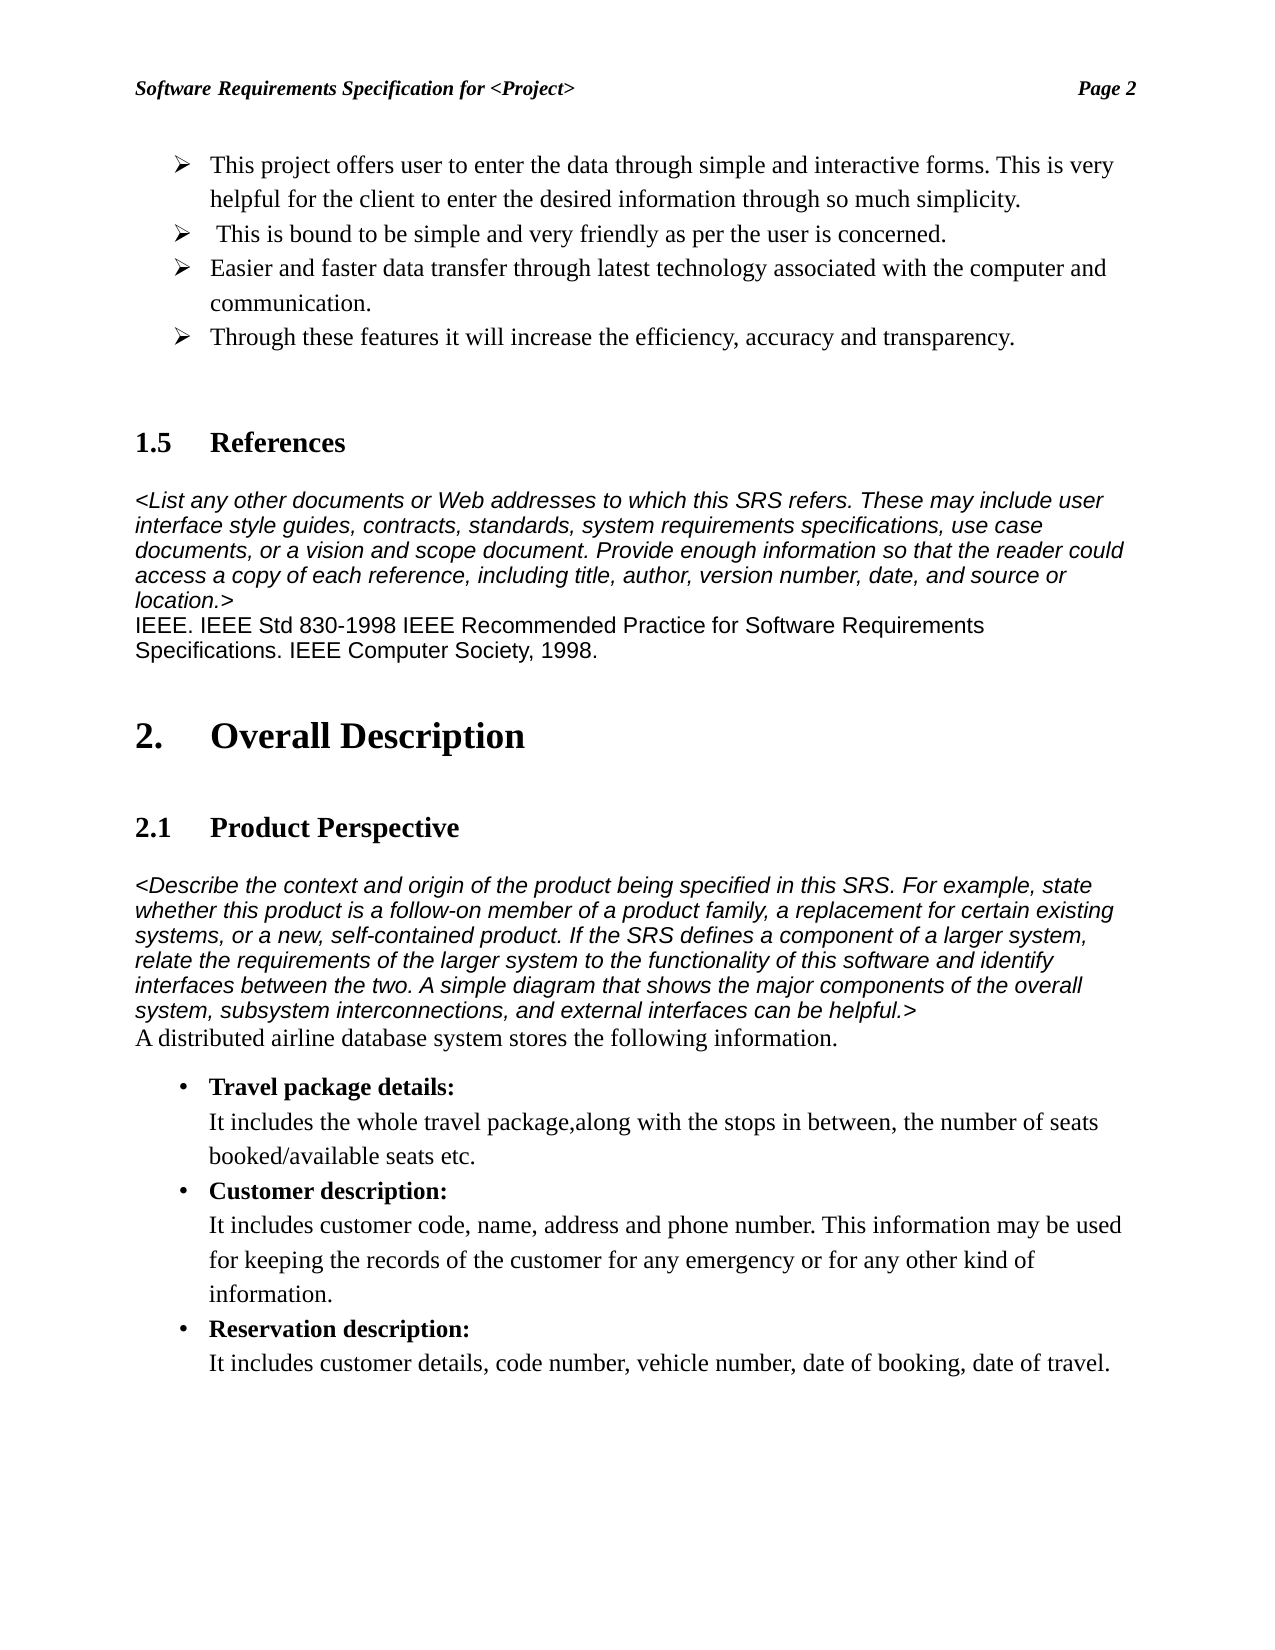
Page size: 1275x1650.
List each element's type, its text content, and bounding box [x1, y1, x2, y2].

text A distributed airline database system stores the following information. [135, 1023, 1140, 1052]
subtitle References [135, 426, 1140, 459]
list Reservation description: It includes customer details, code number, vehicle number, date of booking, date of travel. [179, 1314, 1140, 1377]
list Travel package details: It includes the whole travel package,along with the stops in between, the number of seats booked/available seats etc. [179, 1072, 1140, 1170]
list Customer description: It includes customer code, name, address and phone number. This information may be used for keeping the records of the customer for any emergency or for any other kind of information. [179, 1176, 1140, 1308]
text <Describe the context and origin of the product being specified in this SRS. For example, state whether this product is a follow-on member of a product family, a replacement for certain existing systems, or a new, self-contained product. If the SRS defines a component of a larger system, relate the requirements of the larger system to the functionality of this software and identify interfaces between the two. A simple diagram that shows the major components of the overall system, subsystem interconnections, and external interfaces can be helpful.> [135, 873, 1140, 1023]
list This is bound to be simple and very friendly as per the user is concerned. [172, 219, 1140, 248]
list This project offers user to enter the data through simple and interactive forms. This is very helpful for the client to enter the desired information through so much simplicity. [172, 150, 1140, 213]
list Easier and faster data transfer through latest technology associated with the computer and communication. [172, 253, 1140, 317]
subtitle Product Perspective [135, 811, 1140, 844]
text Specifications. IEEE Computer Society, 1998. [135, 638, 1140, 663]
text <List any other documents or Web addresses to which this SRS refers. These may include user interface style guides, contracts, standards, system requirements specifications, use case documents, or a vision and scope document. Provide enough information so that the reader could access a copy of each reference, including title, author, version number, date, and source or location.> [135, 488, 1140, 613]
list Through these features it will increase the efficiency, accuracy and transparency. [172, 322, 1140, 351]
text IEEE. IEEE Std 830-1998 IEEE Recommended Practice for Software Requirements [135, 613, 1140, 638]
subtitle Overall Description [135, 713, 1140, 756]
